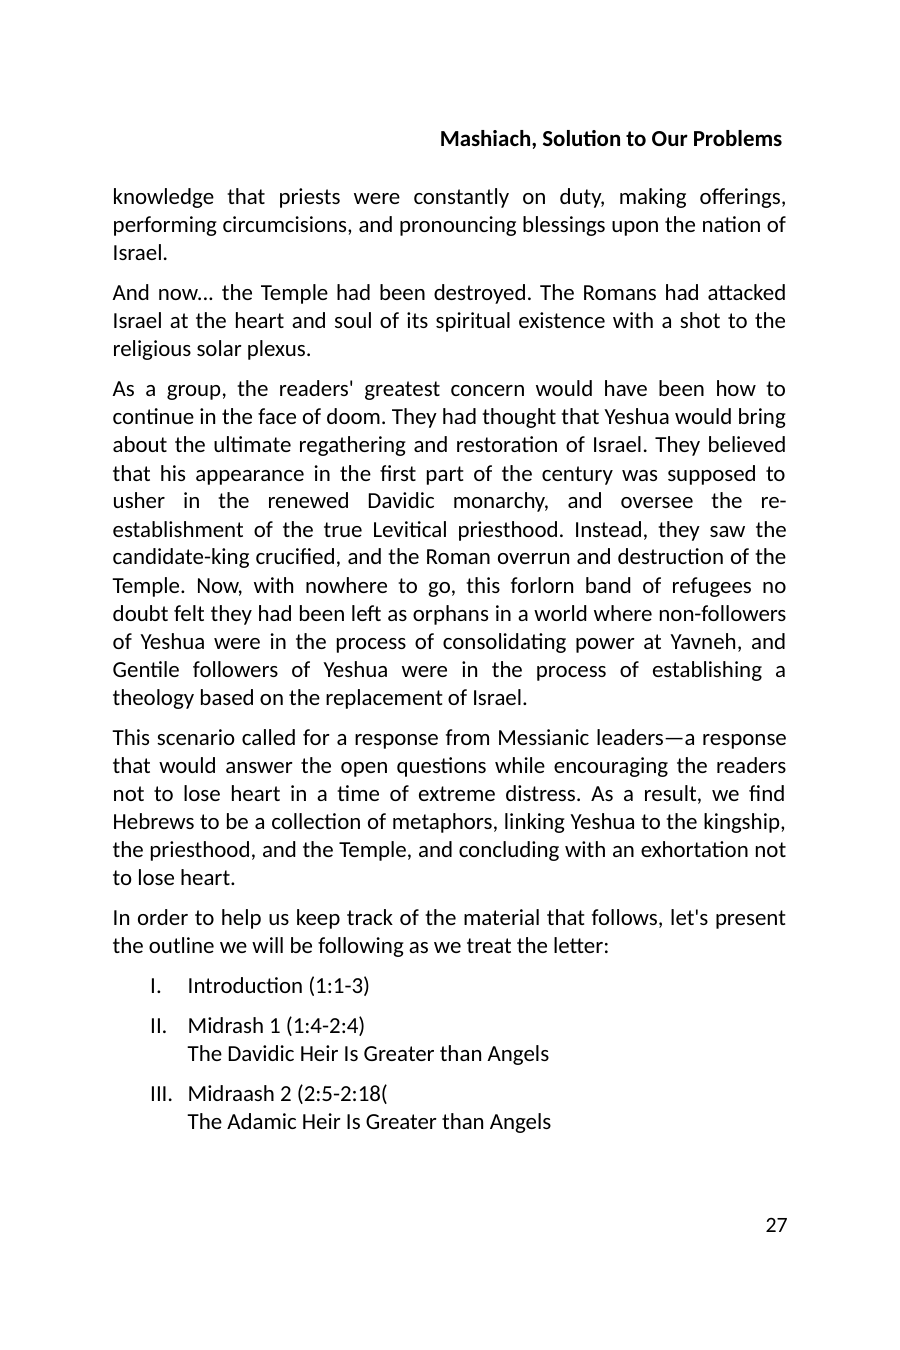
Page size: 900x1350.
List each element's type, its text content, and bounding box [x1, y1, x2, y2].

text This scenario called for a response from Messianic leaders—a response that would answer the open questions while encouraging the readers not to lose heart in a time of extreme distress. As a result, we find Hebrews to be a collection of metaphors, linking Yeshua to the kingship, the priesthood, and the Temple, and concluding with an exhortation not to lose heart. [112, 723, 787, 891]
text In order to help us keep track of the material that follows, let's present the outline we will be following as we treat the letter: [112, 903, 787, 959]
text And now... the Temple had been destroyed. The Romans had attacked Israel at the heart and soul of its spiritual existence with a shot to the religious solar plexus. [112, 278, 787, 363]
text knowledge that priests were constantly on duty, making offerings, performing circumcisions, and pronouncing blessings upon the nation of Israel. [112, 182, 787, 267]
list Midraash 2 (2:5-2:18( The Adamic Heir Is Greater than Angels [150, 1079, 787, 1135]
list Midrash 1 (1:4-2:4) The Davidic Heir Is Greater than Angels [150, 1011, 787, 1067]
list Introduction (1:1-3) [150, 971, 787, 999]
text As a group, the readers' greatest concern would have been how to continue in the face of doom. They had thought that Yeshua would bring about the ultimate regathering and restoration of Israel. They believed that his appearance in the first part of the century was supposed to usher in the renewed Davidic monarchy, and oversee the re-establishment of the true Levitical priesthood. Instead, they saw the candidate-king crucified, and the Roman overrun and destruction of the Temple. Now, with nowhere to go, this forlorn band of refugees no doubt felt they had been left as orphans in a world where non-followers of Yeshua were in the process of consolidating power at Yavneh, and Gentile followers of Yeshua were in the process of establishing a theology based on the replacement of Israel. [112, 374, 787, 711]
